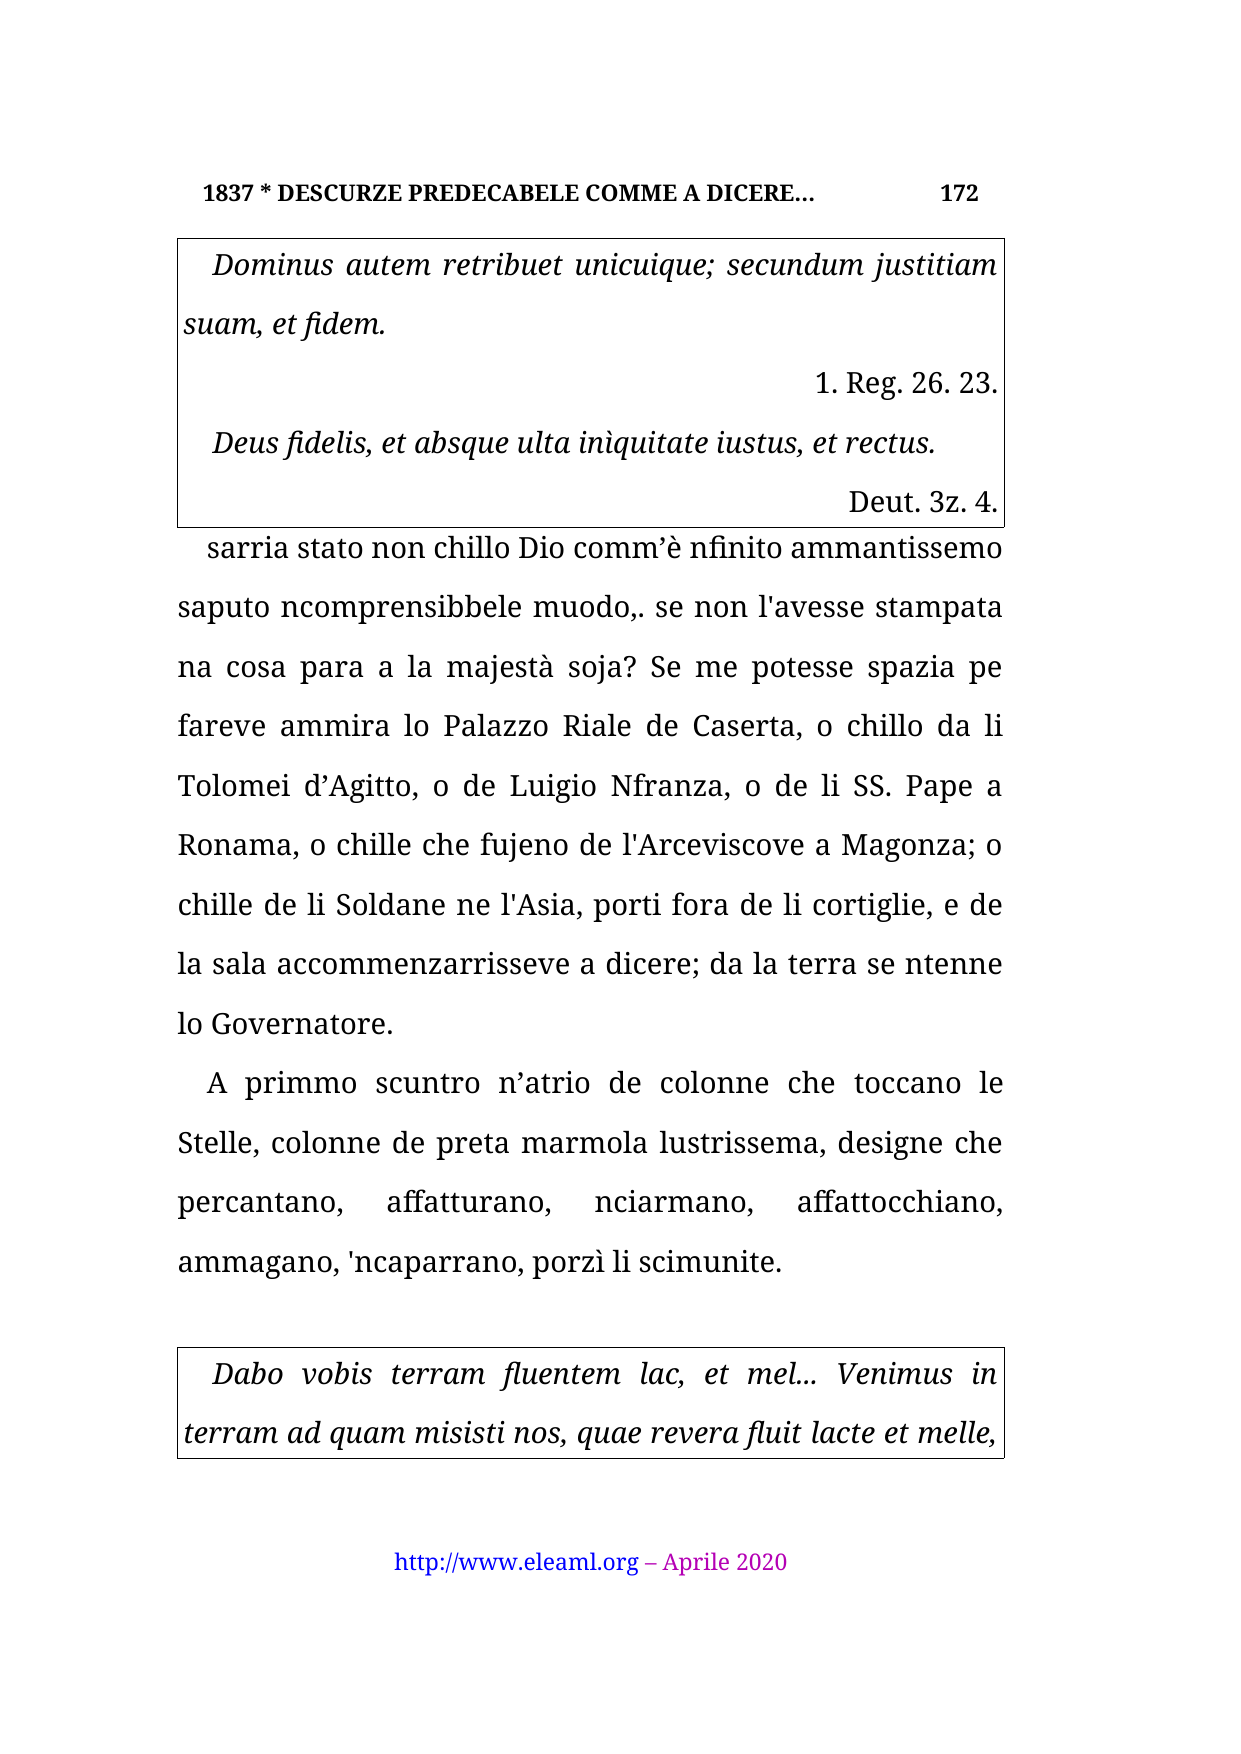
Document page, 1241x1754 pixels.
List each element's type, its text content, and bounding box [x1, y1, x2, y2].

table_header Dabo vobis terram fluentem lac, et mel... Venimus in terram ad quam misisti nos, quae revera fluit lacte et melle, [178, 1348, 1004, 1458]
table_header Dominus autem retribuet unicuique; secundum justitiam suam, et fidem. 1. Reg. 26. 23. Deus fidelis, et absque ulta inìquitate iustus, et rectus. Deut. 3z. 4. [178, 239, 1004, 527]
text sarria stato non chillo Dio comm’è nfinito ammantissemo saputo ncomprensibbele muodo,. se non l'avesse stampata na cosa para a la majestà soja? Se me potesse spazia pe fareve ammira lo Palazzo Riale de Caserta, o chillo da li Tolomei d’Agitto, o de Luigio Nfranza, o de li SS. Pape a Ronama, o chille che fujeno de l'Arceviscove a Magonza; o chille de li Soldane ne l'Asia, porti fora de li cortiglie, e de la sala accommenzarrisseve a dicere; da la terra se ntenne lo Governatore. [177, 528, 1004, 1043]
text A primmo scuntro n’atrio de colonne che toccano le Stelle, colonne de preta marmola lustrissema, designe che percantano, affatturano, nciarmano, affattocchiano, ammagano, 'ncaparrano, porzì li scimunite. [177, 1062, 1004, 1281]
